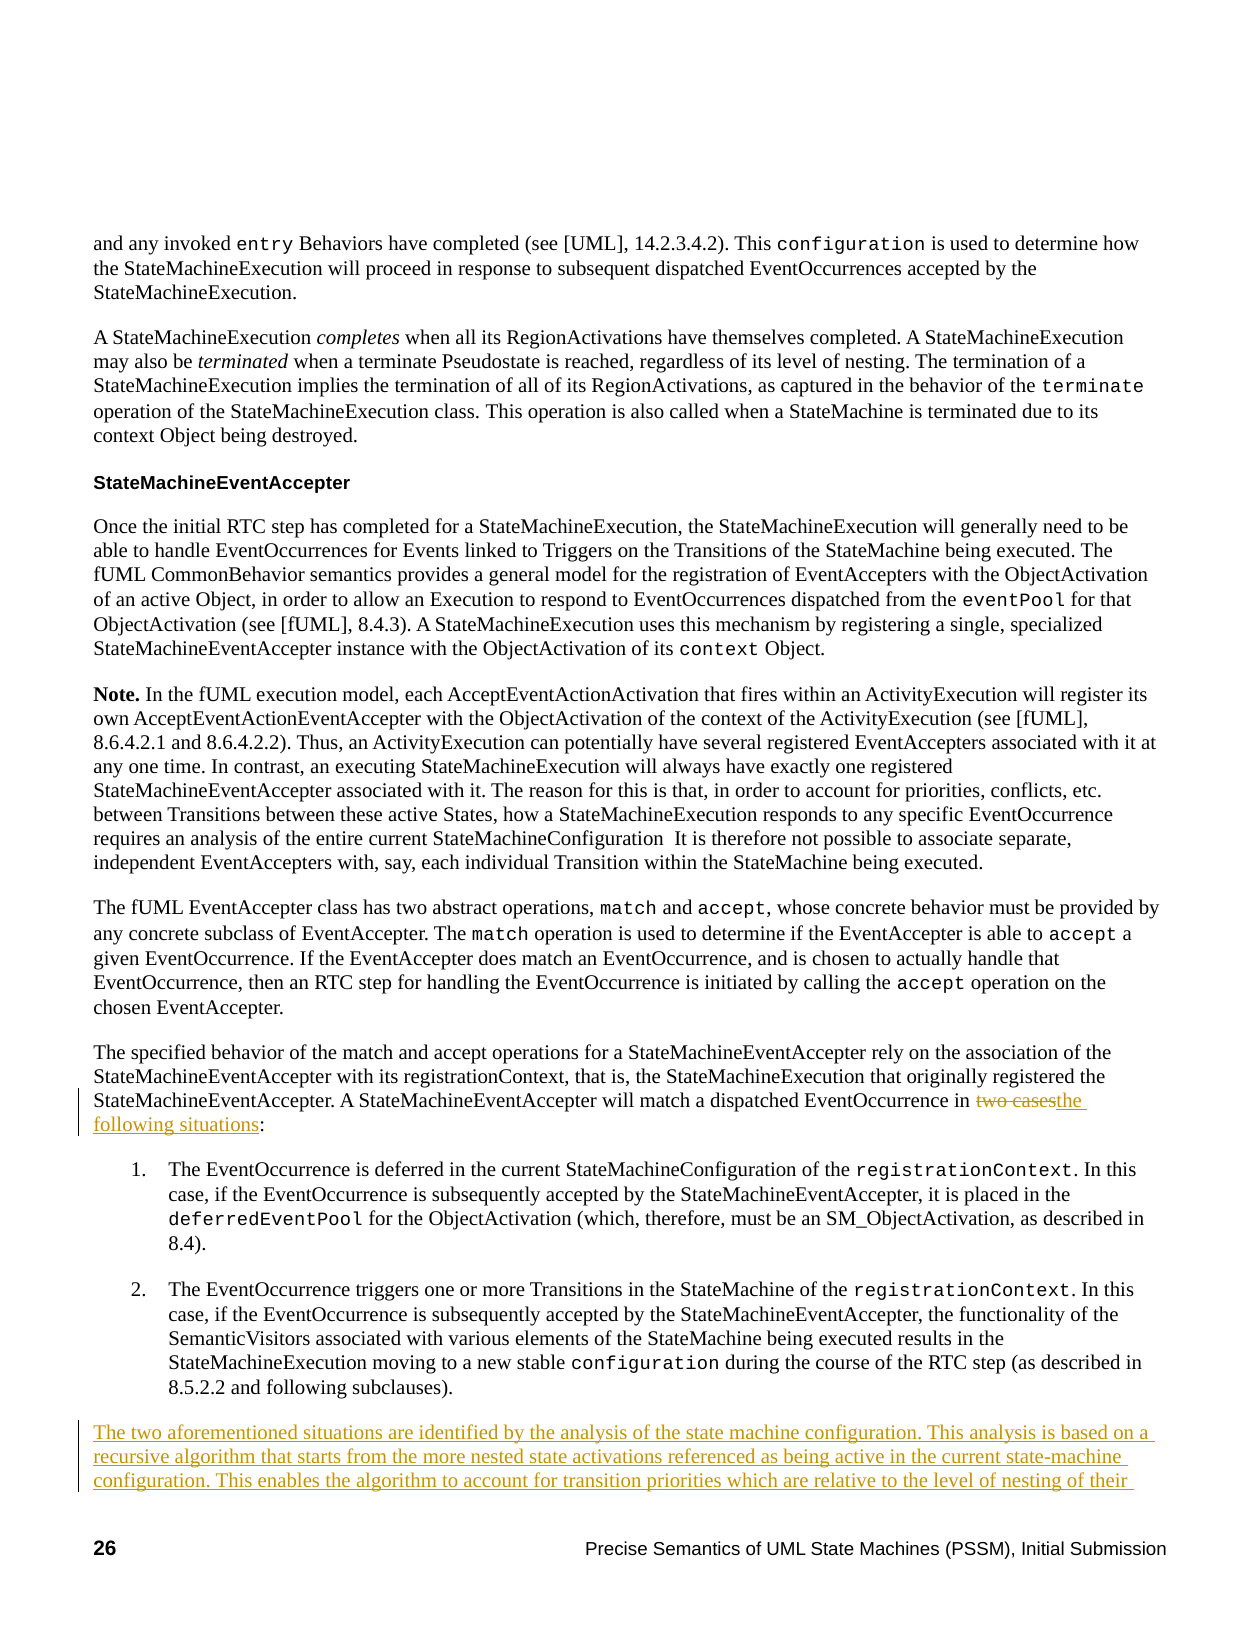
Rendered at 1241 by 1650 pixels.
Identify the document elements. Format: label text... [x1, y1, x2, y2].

text Note. In the fUML execution model, each AcceptEventActionActivation that fires within an ActivityExecution will register its own AcceptEventActionEventAccepter with the ObjectActivation of the context of the ActivityExecution (see [fUML], 8.6.4.2.1 and 8.6.4.2.2). Thus, an ActivityExecution can potentially have several registered EventAccepters associated with it at any one time. In contrast, an executing StateMachineExecution will always have exactly one registered StateMachineEventAccepter associated with it. The reason for this is that, in order to account for priorities, conflicts, etc. between Transitions between these active States, how a StateMachineExecution responds to any specific EventOccurrence requires an analysis of the entire current StateMachineConfiguration It is therefore not possible to associate separate, independent EventAccepters with, say, each individual Transition within the StateMachine being executed. [93, 682, 1164, 874]
text Once the initial RTC step has completed for a StateMachineExecution, the StateMachineExecution will generally need to be able to handle EventOccurrences for Events linked to Triggers on the Transitions of the StateMachine being executed. The fUML CommonBehavior semantics provides a general model for the registration of EventAccepters with the ObjectActivation of an active Object, in order to allow an Execution to respond to EventOccurrences dispatched from the eventPool for that ObjectActivation (see [fUML], 8.4.3). A StateMachineExecution uses this mechanism by registering a single, specialized StateMachineEventAccepter instance with the ObjectActivation of its context Object. [93, 514, 1164, 661]
list The EventOccurrence is deferred in the current StateMachineConfiguration of the registrationContext. In this case, if the EventOccurrence is subsequently accepted by the StateMachineEventAccepter, it is placed in the deferredEventPool for the ObjectActivation (which, therefore, must be an SM_ObjectActivation, as described in 8.4). [131, 1157, 1164, 1255]
text A StateMachineExecution completes when all its RegionActivations have themselves completed. A StateMachineExecution may also be terminated when a terminate Pseudostate is reached, regardless of its level of nesting. The termination of a StateMachineExecution implies the termination of all of its RegionActivations, as captured in the behavior of the terminate operation of the StateMachineExecution class. This operation is also called when a StateMachine is terminated due to its context Object being destroyed. [93, 325, 1164, 447]
text The fUML EventAccepter class has two abstract operations, match and accept, whose concrete behavior must be provided by any concrete subclass of EventAccepter. The match operation is used to determine if the EventAccepter is able to accept a given EventOccurrence. If the EventAccepter does match an EventOccurrence, and is chosen to actually handle that EventOccurrence, then an RTC step for handling the EventOccurrence is initiated by calling the accept operation on the chosen EventAccepter. [93, 895, 1164, 1019]
list The EventOccurrence triggers one or more Transitions in the StateMachine of the registrationContext. In this case, if the EventOccurrence is subsequently accepted by the StateMachineEventAccepter, the functionality of the SemanticVisitors associated with various elements of the StateMachine being executed results in the StateMachineExecution moving to a new stable configuration during the course of the RTC step (as described in 8.5.2.2 and following subclauses). [131, 1276, 1164, 1399]
text The two aforementioned situations are identified by the analysis of the state machine configuration. This analysis is based on a recursive algorithm that starts from the more nested state activations referenced as being active in the current state-machine configuration. This enables the algorithm to account for transition priorities which are relative to the level of nesting of their [93, 1420, 1164, 1492]
text The specified behavior of the match and accept operations for a StateMachineEventAccepter rely on the association of the StateMachineEventAccepter with its registrationContext, that is, the StateMachineExecution that originally registered the StateMachineEventAccepter. A StateMachineEventAccepter will match a dispatched EventOccurrence in the following situations: [93, 1040, 1164, 1136]
text and any invoked entry Behaviors have completed (see [UML], 14.2.3.4.2). This configuration is used to determine how the StateMachineExecution will proceed in response to subsequent dispatched EventOccurrences accepted by the StateMachineExecution. [93, 231, 1164, 304]
subtitle StateMachineEventAccepter [93, 472, 1164, 493]
